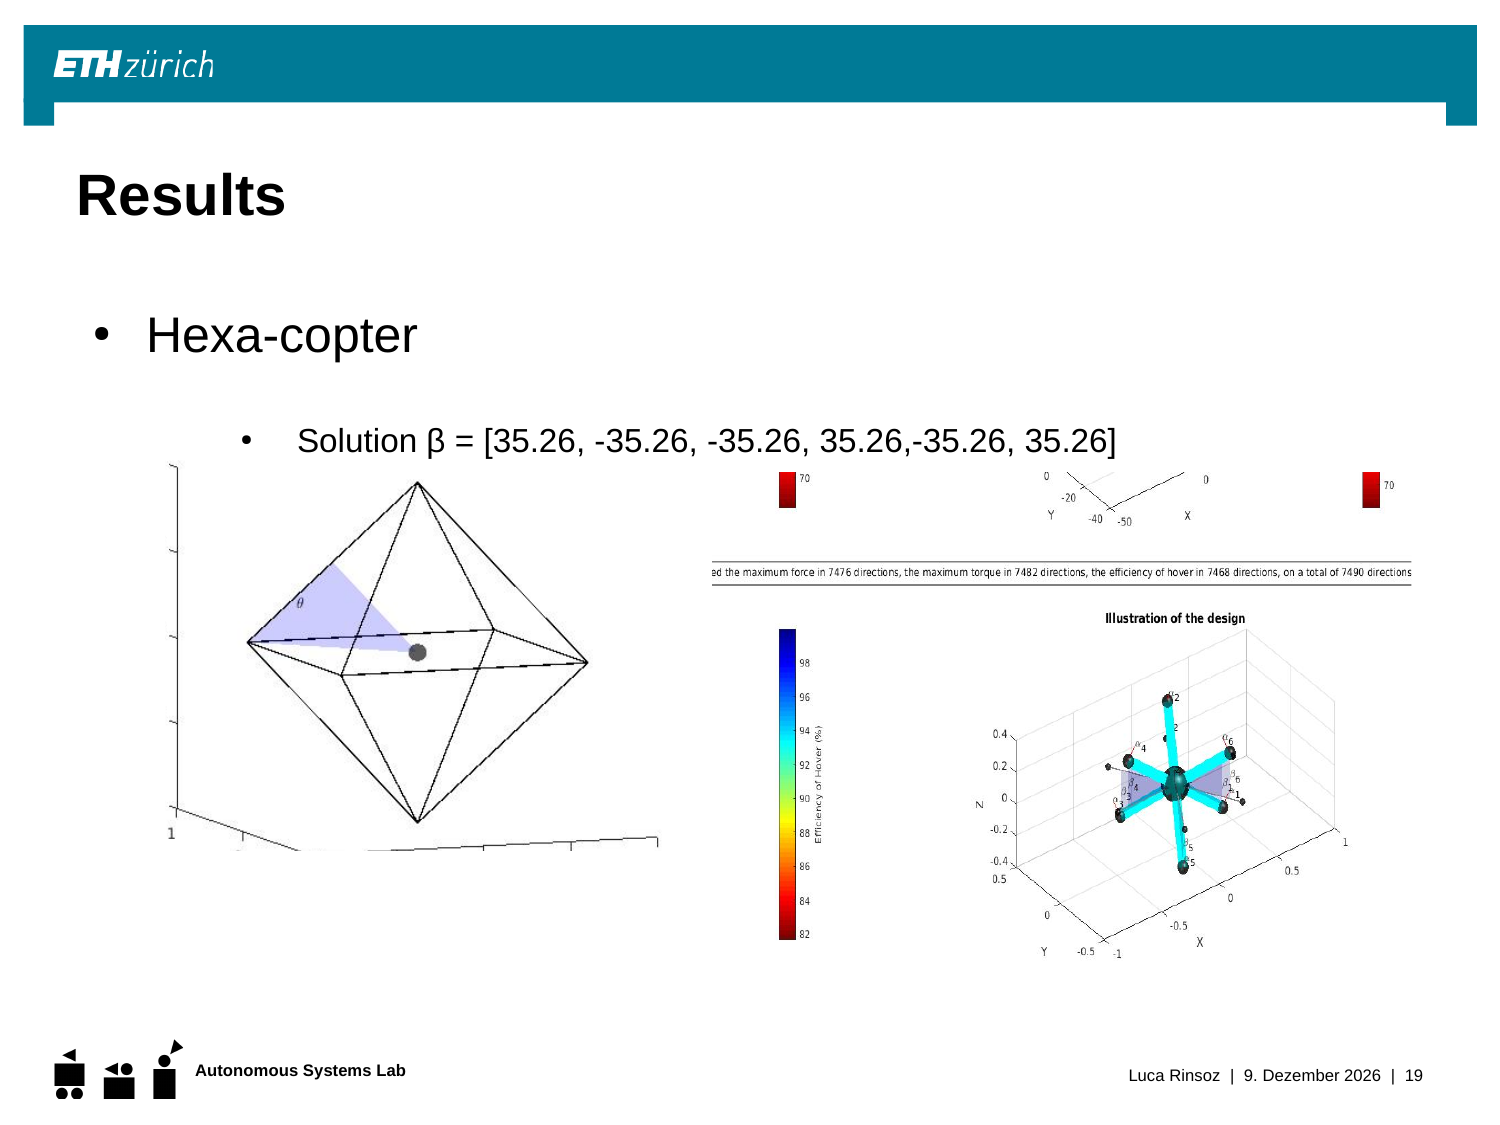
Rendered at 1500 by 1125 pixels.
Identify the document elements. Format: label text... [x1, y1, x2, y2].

list Hexa-copter Solution β = [35.26, -35.26, -35.26, 35.26,-35.26, 35.26] [75, 307, 1426, 1054]
title Results [53, 101, 1447, 290]
